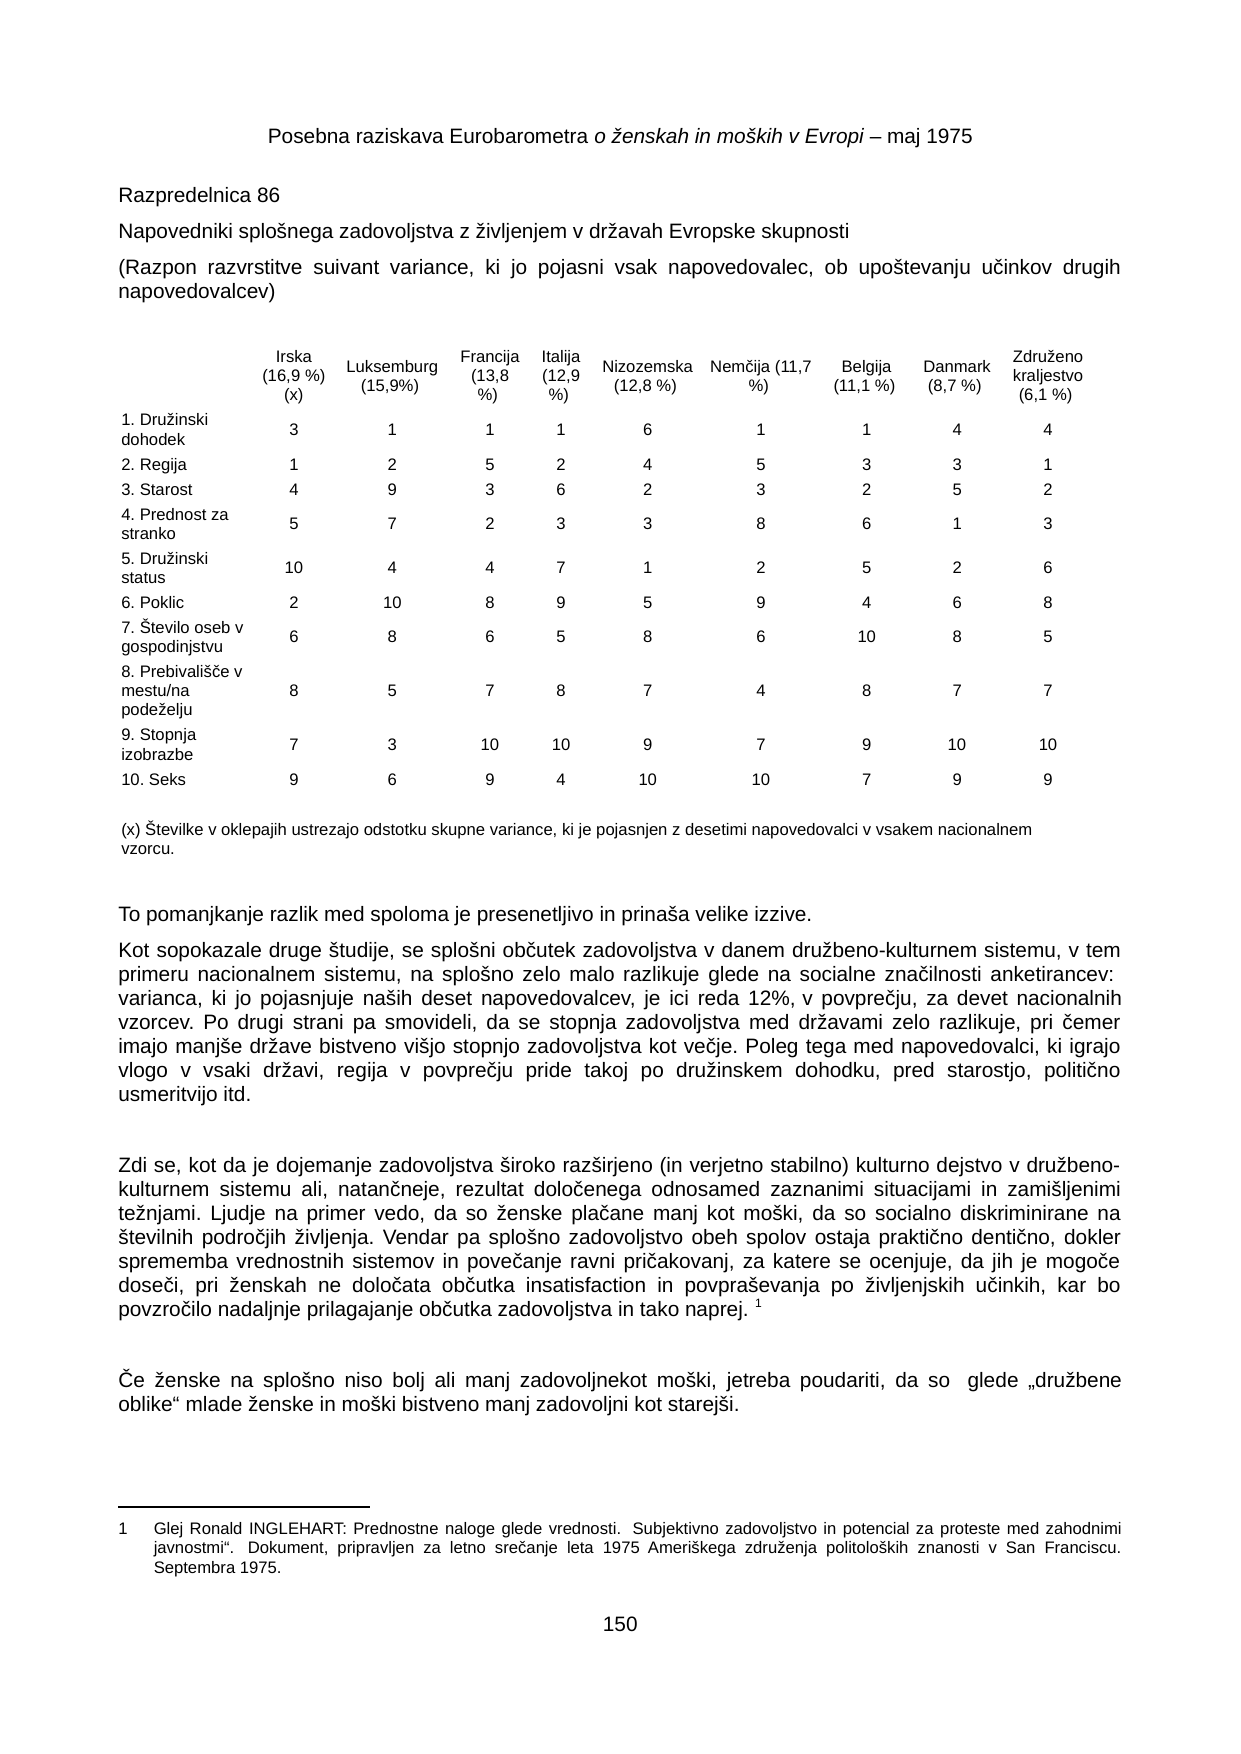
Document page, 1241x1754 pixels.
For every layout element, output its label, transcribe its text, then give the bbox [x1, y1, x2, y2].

table_cell [331, 791, 453, 816]
table_cell 8 [454, 590, 526, 615]
text Napovedniki splošnega zadovoljstva z življenjem v državah Evropske skupnosti [118, 219, 1122, 243]
table_cell 1 [596, 546, 699, 590]
table_cell 6. Poklic [118, 590, 257, 615]
table_cell 2 [596, 476, 699, 501]
table_cell 9 [257, 766, 331, 791]
table_header Italija (12,9 %) [526, 344, 596, 407]
table_cell 5. Družinski status [118, 546, 257, 590]
table_cell 5 [699, 451, 822, 476]
table_cell 1 [911, 501, 1003, 546]
table_cell 10 [911, 722, 1003, 766]
table_cell [257, 791, 331, 816]
table_cell 4 [1003, 407, 1093, 451]
table_cell 6 [822, 501, 911, 546]
table_cell 3 [331, 722, 453, 766]
table_cell (x) Številke v oklepajih ustrezajo odstotku skupne variance, ki je pojasnjen z desetimi napovedovalci v vsakem nacionalnem vzorcu. [118, 816, 1093, 861]
table_cell 10 [1003, 722, 1093, 766]
table_cell 4. Prednost za stranko [118, 501, 257, 546]
table_header Nemčija (11,7 %) [699, 344, 822, 407]
table_cell 9 [699, 590, 822, 615]
text Razpredelnica 86 [118, 183, 1122, 207]
table_cell 3 [526, 501, 596, 546]
text Zdi se, kot da je dojemanje zadovoljstva široko razširjeno (in verjetno stabilno) kulturno dejstvo v družbeno-kulturnem sistemu ali, natančneje, rezultat določenega odnosamed zaznanimi situacijami in zamišljenimi težnjami. Ljudje na primer vedo, da so ženske plačane manj kot moški, da so socialno diskriminirane na številnih področjih življenja. Vendar pa splošno zadovoljstvo obeh spolov ostaja praktično dentično, dokler sprememba vrednostnih sistemov in povečanje ravni pričakovanj, za katere se ocenjuje, da jih je mogoče doseči, pri ženskah ne določata občutka insatisfaction in povpraševanja po življenjskih učinkih, kar bo povzročilo nadaljnje prilagajanje občutka zadovoljstva in tako naprej. [118, 1153, 1122, 1320]
text Kot sopokazale druge študije, se splošni občutek zadovoljstva v danem družbeno-kulturnem sistemu, v tem primeru nacionalnem sistemu, na splošno zelo malo razlikuje glede na socialne značilnosti anketirancev: varianca, ki jo pojasnjuje naših deset napovedovalcev, je ici reda 12%, v povprečju, za devet nacionalnih vzorcev. Po drugi strani pa smovideli, da se stopnja zadovoljstva med državami zelo razlikuje, pri čemer imajo manjše države bistveno višjo stopnjo zadovoljstva kot večje. Poleg tega med napovedovalci, ki igrajo vlogo v vsaki državi, regija v povprečju pride takoj po družinskem dohodku, pred starostjo, politično usmeritvijo itd. [118, 938, 1122, 1105]
table_cell 4 [596, 451, 699, 476]
table_header Danmark (8,7 %) [911, 344, 1003, 407]
table_cell 10 [331, 590, 453, 615]
table_cell 7 [1003, 659, 1093, 722]
table_cell 7 [822, 766, 911, 791]
table_cell 9 [911, 766, 1003, 791]
table_cell 7 [699, 722, 822, 766]
table_cell 2 [1003, 476, 1093, 501]
table_cell [526, 791, 596, 816]
table_cell 6 [454, 615, 526, 659]
table_cell 7 [454, 659, 526, 722]
table_header Francija (13,8 %) [454, 344, 526, 407]
table_cell 4 [526, 766, 596, 791]
table_cell 8 [822, 659, 911, 722]
table_cell 8 [596, 615, 699, 659]
table_cell 4 [911, 407, 1003, 451]
table_cell 2. Regija [118, 451, 257, 476]
table_cell 10 [822, 615, 911, 659]
table_cell 5 [331, 659, 453, 722]
table_cell [699, 791, 822, 816]
table_cell 9 [454, 766, 526, 791]
table_cell 6 [526, 476, 596, 501]
table_cell 8. Prebivališče v mestu/na podeželju [118, 659, 257, 722]
table_cell 10. Seks [118, 766, 257, 791]
table_cell 6 [596, 407, 699, 451]
table_cell 2 [257, 590, 331, 615]
table_cell 7 [596, 659, 699, 722]
table_cell 1 [454, 407, 526, 451]
table_cell 9 [822, 722, 911, 766]
table_cell 3 [257, 407, 331, 451]
table_cell 9 [1003, 766, 1093, 791]
table_header Irska (16,9 %) (x) [257, 344, 331, 407]
table_cell 5 [911, 476, 1003, 501]
text Glej Ronald INGLEHART: Prednostne naloge glede vrednosti. Subjektivno zadovoljstvo in potencial za proteste med zahodnimi javnostmi“. Dokument, pripravljen za letno srečanje leta 1975 Ameriškega združenja politoloških znanosti v San Franciscu. Septembra 1975. [118, 1519, 1122, 1577]
table_cell 8 [911, 615, 1003, 659]
table_cell [118, 791, 257, 816]
table_cell 3 [596, 501, 699, 546]
table_cell 3 [699, 476, 822, 501]
table_cell 2 [699, 546, 822, 590]
table_cell 3 [822, 451, 911, 476]
table_cell 7 [331, 501, 453, 546]
table_cell 3 [911, 451, 1003, 476]
table_cell 7 [257, 722, 331, 766]
table_cell 5 [1003, 615, 1093, 659]
table_cell [596, 791, 699, 816]
table_cell 5 [257, 501, 331, 546]
table_cell 2 [454, 501, 526, 546]
table_cell 5 [822, 546, 911, 590]
table_cell 8 [699, 501, 822, 546]
table_cell 1 [331, 407, 453, 451]
table_cell 2 [822, 476, 911, 501]
table_cell 8 [257, 659, 331, 722]
table_cell [1003, 791, 1093, 816]
table_cell 8 [1003, 590, 1093, 615]
table_cell 5 [454, 451, 526, 476]
table_cell 1 [699, 407, 822, 451]
table_cell 2 [331, 451, 453, 476]
table_cell 3 [1003, 501, 1093, 546]
text (Razpon razvrstitve suivant variance, ki jo pojasni vsak napovedovalec, ob upoštevanju učinkov drugih napovedovalcev) [118, 254, 1122, 302]
table_cell 7 [526, 546, 596, 590]
table_cell 7. Število oseb v gospodinjstvu [118, 615, 257, 659]
table_header [118, 344, 257, 407]
table_header Združeno kraljestvo (6,1 %) [1003, 344, 1093, 407]
table_cell 6 [911, 590, 1003, 615]
table_cell 6 [699, 615, 822, 659]
table_cell 2 [526, 451, 596, 476]
table_cell [454, 791, 526, 816]
table_cell 7 [911, 659, 1003, 722]
table_cell [911, 791, 1003, 816]
table_cell 5 [596, 590, 699, 615]
table_cell 9. Stopnja izobrazbe [118, 722, 257, 766]
table_cell 4 [331, 546, 453, 590]
table_cell 4 [454, 546, 526, 590]
table_cell 10 [257, 546, 331, 590]
table_cell 1. Družinski dohodek [118, 407, 257, 451]
table_cell 8 [526, 659, 596, 722]
table_cell 1 [526, 407, 596, 451]
table_cell 4 [257, 476, 331, 501]
table_cell 2 [911, 546, 1003, 590]
text Če ženske na splošno niso bolj ali manj zadovoljnekot moški, jetreba poudariti, da so glede „družbene oblike“ mlade ženske in moški bistveno manj zadovoljni kot starejši. [118, 1368, 1122, 1416]
table_header Luksemburg (15,9%) [331, 344, 453, 407]
table_cell 9 [596, 722, 699, 766]
table_cell 5 [526, 615, 596, 659]
table_header Nizozemska (12,8 %) [596, 344, 699, 407]
table_cell [822, 791, 911, 816]
table_cell 6 [257, 615, 331, 659]
table_cell 4 [699, 659, 822, 722]
table_cell 3 [454, 476, 526, 501]
table_cell 1 [822, 407, 911, 451]
table_cell 10 [526, 722, 596, 766]
table_cell 10 [699, 766, 822, 791]
text To pomanjkanje razlik med spoloma je presenetljivo in prinaša velike izzive. [118, 902, 1122, 926]
table_cell 1 [1003, 451, 1093, 476]
table_cell 1 [257, 451, 331, 476]
table_cell 9 [526, 590, 596, 615]
table_cell 6 [1003, 546, 1093, 590]
table_cell 6 [331, 766, 453, 791]
table_cell 3. Starost [118, 476, 257, 501]
table_cell 9 [331, 476, 453, 501]
table_cell 10 [596, 766, 699, 791]
table_cell 8 [331, 615, 453, 659]
table_cell 10 [454, 722, 526, 766]
table_header Belgija (11,1 %) [822, 344, 911, 407]
table_cell 4 [822, 590, 911, 615]
